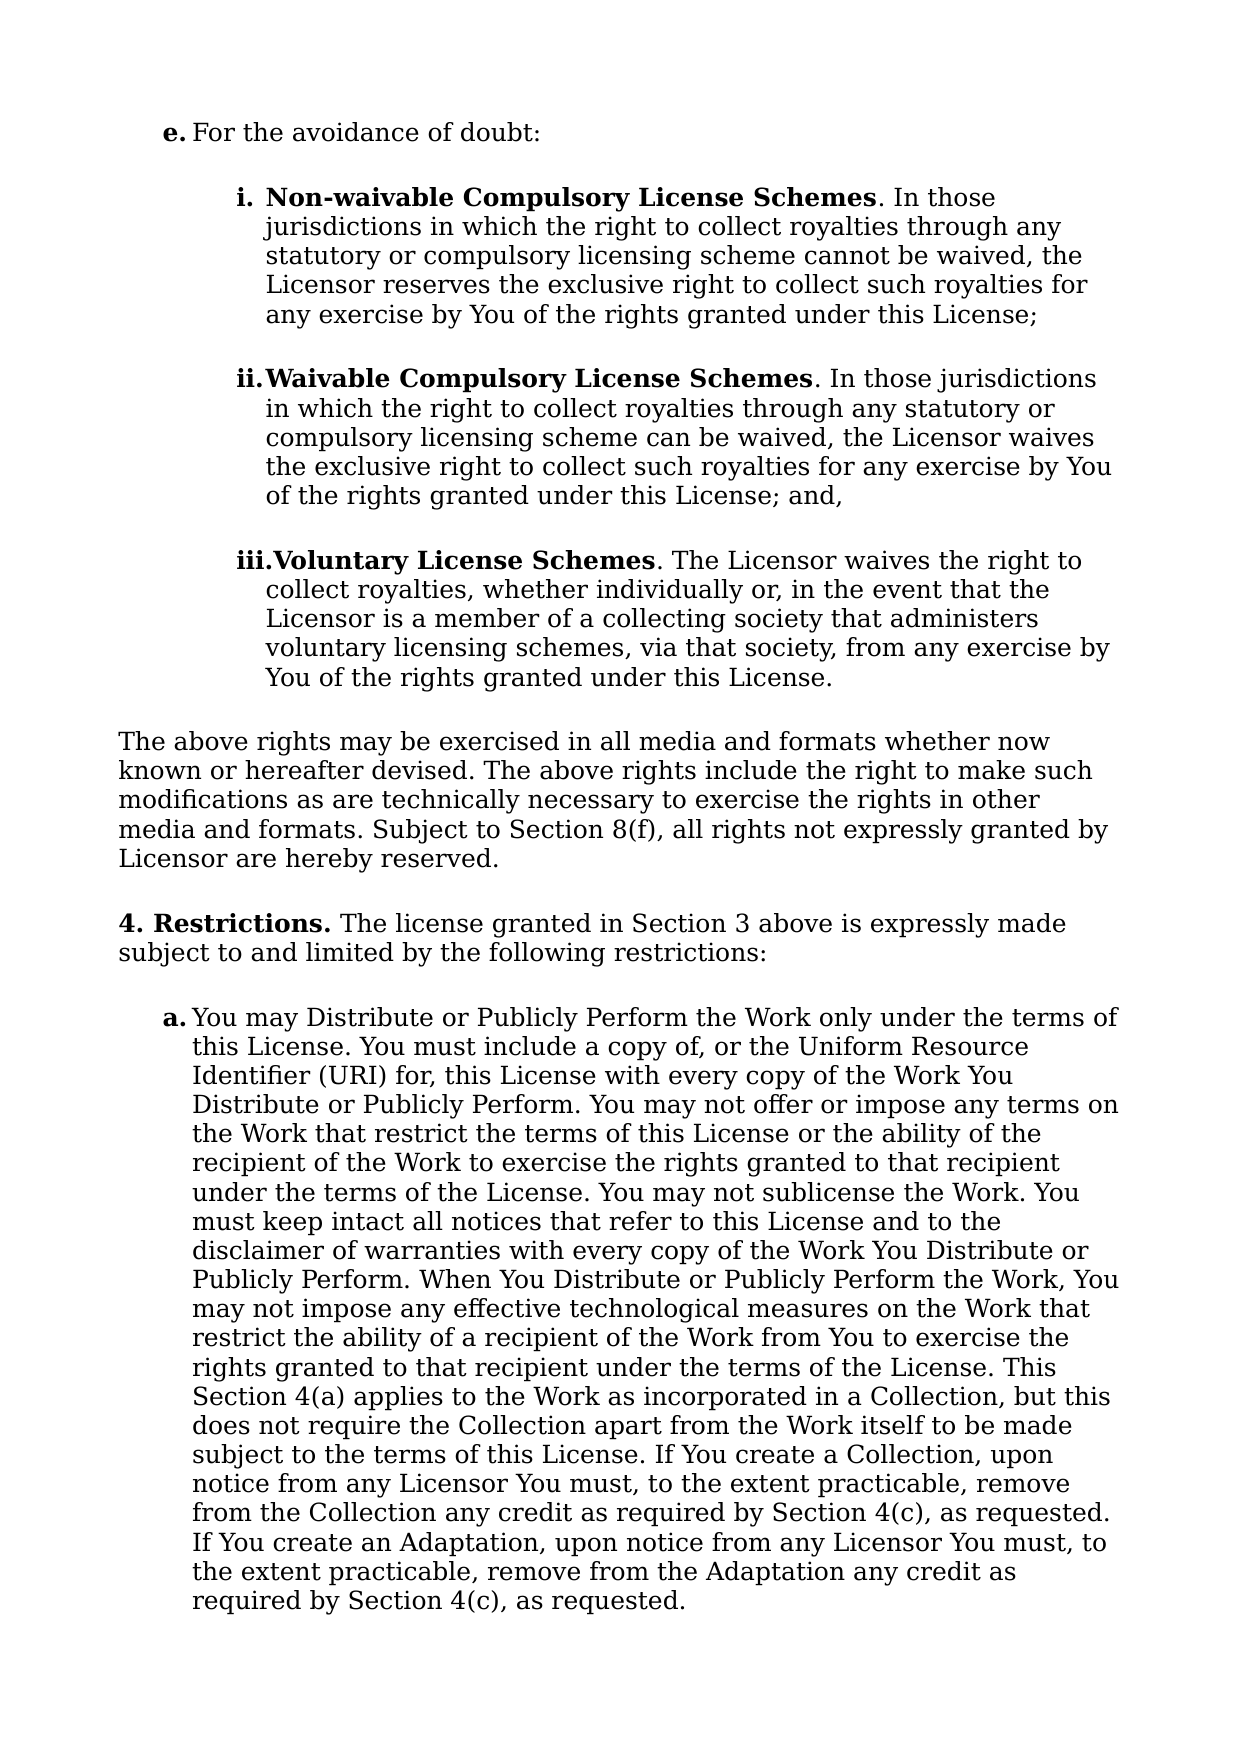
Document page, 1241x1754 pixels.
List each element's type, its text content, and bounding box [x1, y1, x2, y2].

list Waivable Compulsory License Schemes. In those jurisdictions in which the right to collect royalties through any statutory or compulsory licensing scheme can be waived, the Licensor waives the exclusive right to collect such royalties for any exercise by You of the rights granted under this License; and, [236, 364, 1122, 510]
list For the avoidance of doubt: [162, 118, 1122, 147]
text The above rights may be exercised in all media and formats whether now known or hereafter devised. The above rights include the right to make such modifications as are technically necessary to exercise the rights in other media and formats. Subject to Section 8(f), all rights not expressly granted by Licensor are hereby reserved. [118, 727, 1122, 873]
list Voluntary License Schemes. The Licensor waives the right to collect royalties, whether individually or, in the event that the Licensor is a member of a collecting society that administers voluntary licensing schemes, via that society, from any exercise by You of the rights granted under this License. [236, 546, 1122, 692]
text 4. Restrictions. The license granted in Section 3 above is expressly made subject to and limited by the following restrictions: [118, 908, 1122, 967]
list Non-waivable Compulsory License Schemes. In those jurisdictions in which the right to collect royalties through any statutory or compulsory licensing scheme cannot be waived, the Licensor reserves the exclusive right to collect such royalties for any exercise by You of the rights granted under this License; [236, 183, 1122, 329]
list You may Distribute or Publicly Perform the Work only under the terms of this License. You must include a copy of, or the Uniform Resource Identifier (URI) for, this License with every copy of the Work You Distribute or Publicly Perform. You may not offer or impose any terms on the Work that restrict the terms of this License or the ability of the recipient of the Work to exercise the rights granted to that recipient under the terms of the License. You may not sublicense the Work. You must keep intact all notices that refer to this License and to the disclaimer of warranties with every copy of the Work You Distribute or Publicly Perform. When You Distribute or Publicly Perform the Work, You may not impose any effective technological measures on the Work that restrict the ability of a recipient of the Work from You to exercise the rights granted to that recipient under the terms of the License. This Section 4(a) applies to the Work as incorporated in a Collection, but this does not require the Collection apart from the Work itself to be made subject to the terms of this License. If You create a Collection, upon notice from any Licensor You must, to the extent practicable, remove from the Collection any credit as required by Section 4(c), as requested. If You create an Adaptation, upon notice from any Licensor You must, to the extent practicable, remove from the Adaptation any credit as required by Section 4(c), as requested. [162, 1002, 1122, 1615]
